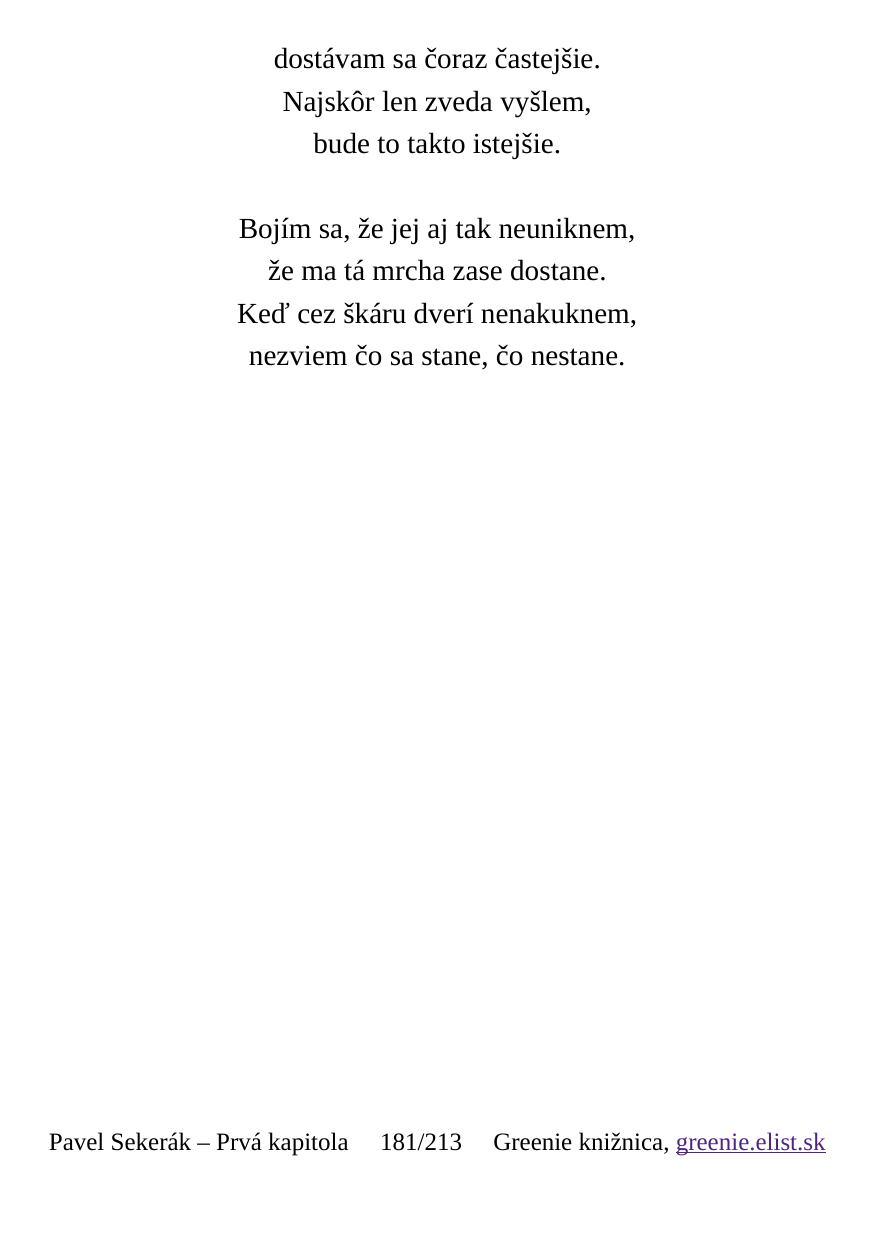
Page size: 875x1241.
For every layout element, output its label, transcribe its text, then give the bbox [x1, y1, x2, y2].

text nezviem čo sa stane, čo nestane. [41, 338, 833, 372]
text Najskôr len zveda vyšlem, [41, 84, 833, 117]
text bude to takto istejšie. [41, 126, 833, 160]
text dostávam sa čoraz častejšie. [41, 41, 833, 75]
text Keď cez škáru dverí nenakuknem, [41, 296, 833, 329]
text že ma tá mrcha zase dostane. [41, 253, 833, 287]
text Bojím sa, že jej aj tak neuniknem, [41, 211, 833, 244]
